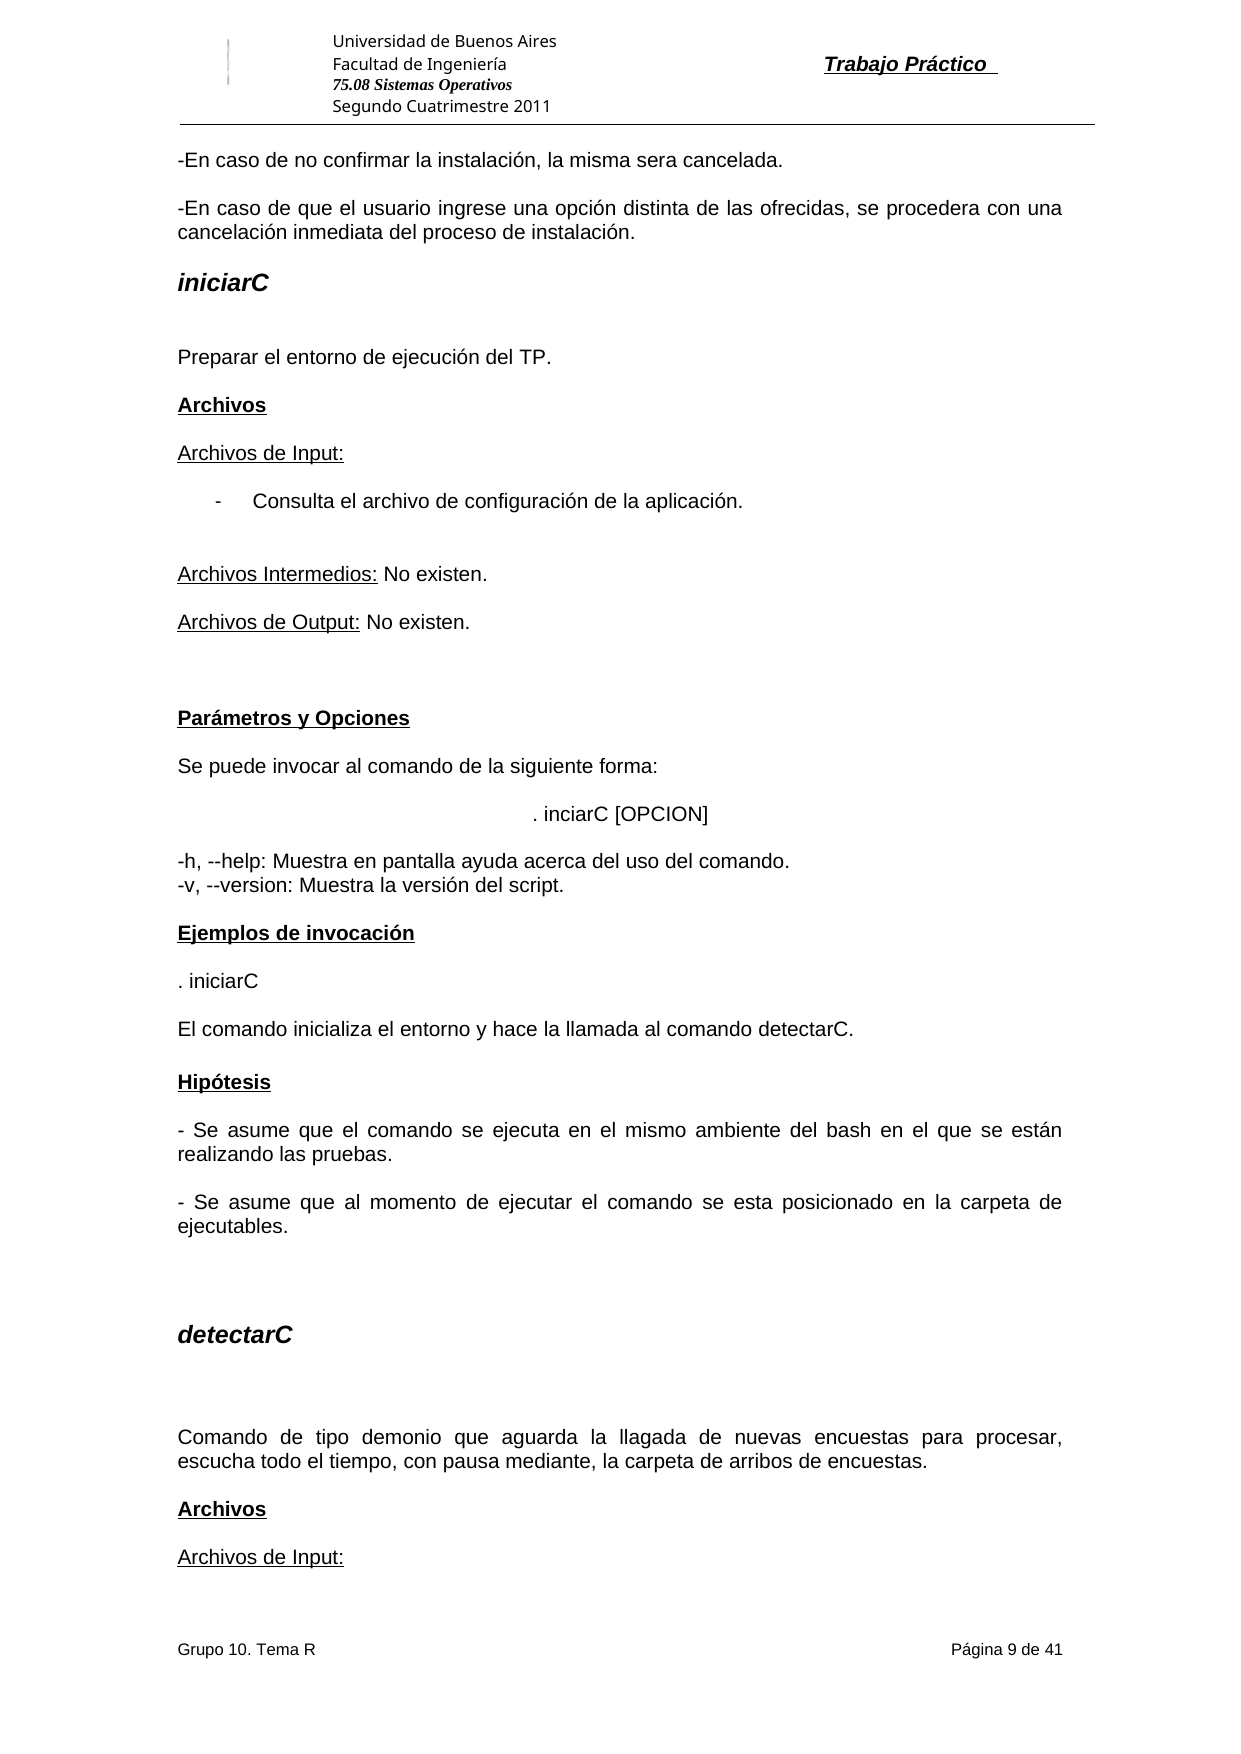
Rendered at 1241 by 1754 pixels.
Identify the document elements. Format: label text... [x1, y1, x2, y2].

text Archivos Intermedios: No existen. [177, 562, 1063, 586]
subtitle iniciarC [177, 268, 1063, 297]
text Archivos [177, 1497, 1063, 1521]
text -v, --version: Muestra la versión del script. [177, 873, 1063, 897]
subtitle detectarC [177, 1320, 1063, 1349]
text . inciarC [OPCION] [177, 801, 1063, 825]
text . iniciarC [177, 969, 1063, 993]
text Se puede invocar al comando de la siguiente forma: [177, 753, 1063, 777]
text Comando de tipo demonio que aguarda la llagada de nuevas encuestas para procesar, escucha todo el tiempo, con pausa mediante, la carpeta de arribos de encuestas. [177, 1425, 1063, 1473]
list Consulta el archivo de configuración de la aplicación. [215, 488, 1063, 514]
text Parámetros y Opciones [177, 706, 1063, 729]
text Archivos de Input: [177, 441, 1063, 464]
text Ejemplos de invocación [177, 921, 1063, 945]
text -En caso de que el usuario ingrese una opción distinta de las ofrecidas, se procedera con una cancelación inmediata del proceso de instalación. [177, 196, 1063, 243]
text Hipótesis [177, 1070, 1063, 1094]
text Preparar el entorno de ejecución del TP. [177, 345, 1063, 369]
text Archivos [177, 393, 1063, 417]
text Archivos de Output: No existen. [177, 610, 1063, 634]
text - Se asume que el comando se ejecuta en el mismo ambiente del bash en el que se están realizando las pruebas. [177, 1118, 1063, 1166]
text -h, --help: Muestra en pantalla ayuda acerca del uso del comando. [177, 849, 1063, 873]
text Archivos de Input: [177, 1545, 1063, 1569]
text -En caso de no confirmar la instalación, la misma sera cancelada. [177, 148, 1063, 172]
text El comando inicializa el entorno y hace la llamada al comando detectarC. [177, 1017, 1063, 1041]
text - Se asume que al momento de ejecutar el comando se esta posicionado en la carpeta de ejecutables. [177, 1189, 1063, 1237]
